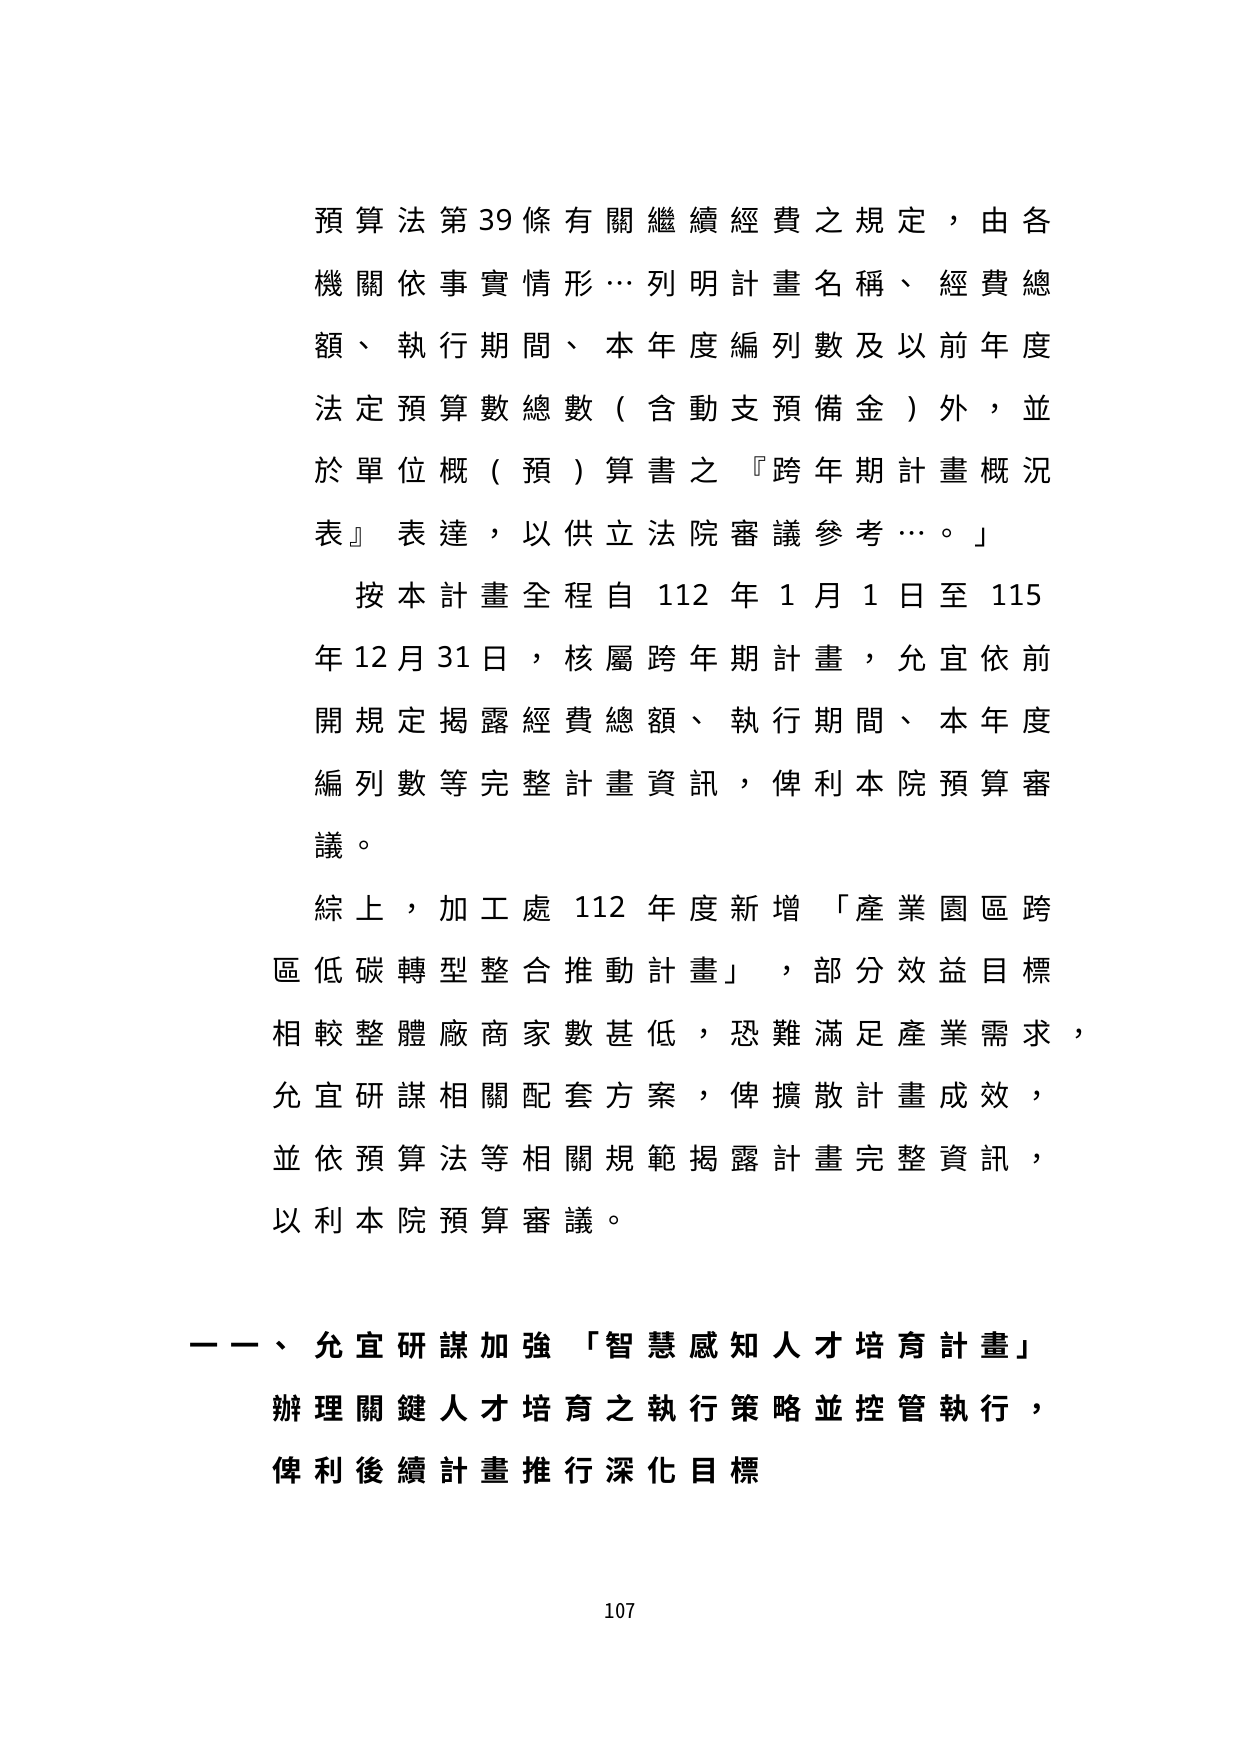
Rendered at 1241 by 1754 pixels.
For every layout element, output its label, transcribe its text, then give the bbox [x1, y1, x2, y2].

text 一一、允宜研謀加強「智慧感知人才培育計畫」辦理關鍵人才培育之執行策略並控管執行，俾利後續計畫推行深化目標 [183, 1302, 1058, 1490]
text 按本計畫全程自112年1月1日至115年12月31日，核屬跨年期計畫，允宜依前開規定揭露經費總額、執行期間、本年度編列數等完整計畫資訊，俾利本院預算審議。 [271, 552, 1058, 865]
text 綜上，加工處112年度新增「產業園區跨區低碳轉型整合推動計畫」，部分效益目標相較整體廠商家數甚低，恐難滿足產業需求，允宜研謀相關配套方案，俾擴散計畫成效，並依預算法等相關規範揭露計畫完整資訊，以利本院預算審議。 [242, 865, 1058, 1240]
text 預算法第39條有關繼續經費之規定，由各機關依事實情形…列明計畫名稱、經費總額、執行期間、本年度編列數及以前年度法定預算數總數(含動支預備金)外，並於單位概(預)算書之『跨年期計畫概況表』表達，以供立法院審議參考…。」 [271, 177, 1058, 552]
